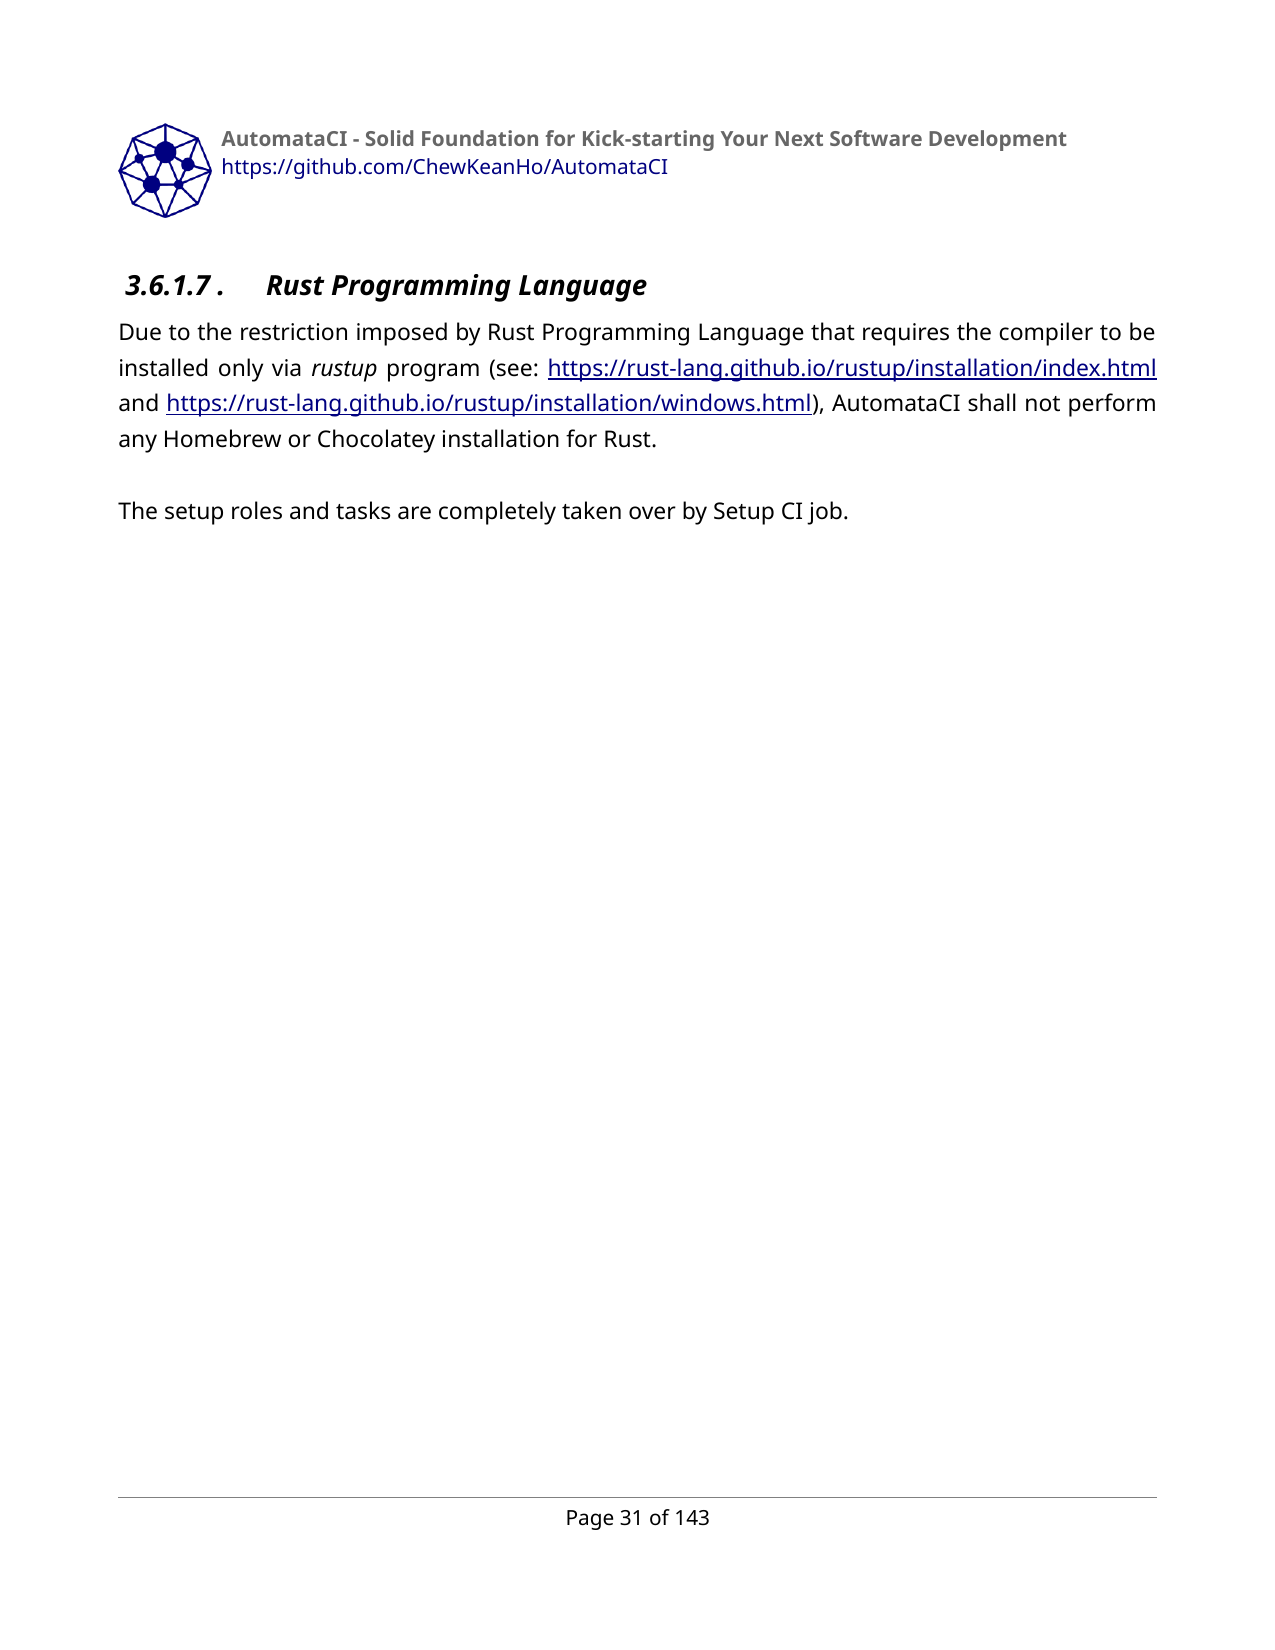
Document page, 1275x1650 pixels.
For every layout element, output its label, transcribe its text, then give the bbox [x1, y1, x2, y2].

subtitle Rust Programming Language [118, 265, 1157, 303]
text The setup roles and tasks are completely taken over by Setup CI job. [118, 495, 1157, 526]
picture [118, 123, 212, 218]
text Due to the restriction imposed by Rust Programming Language that requires the compiler to be installed only via rustup program (see: https://rust-lang.github.io/rustup/installation/index.html and https://rust-lang.github.io/rustup/installation/windows.html), AutomataCI shall not perform any Homebrew or Chocolatey installation for Rust. [118, 316, 1157, 454]
